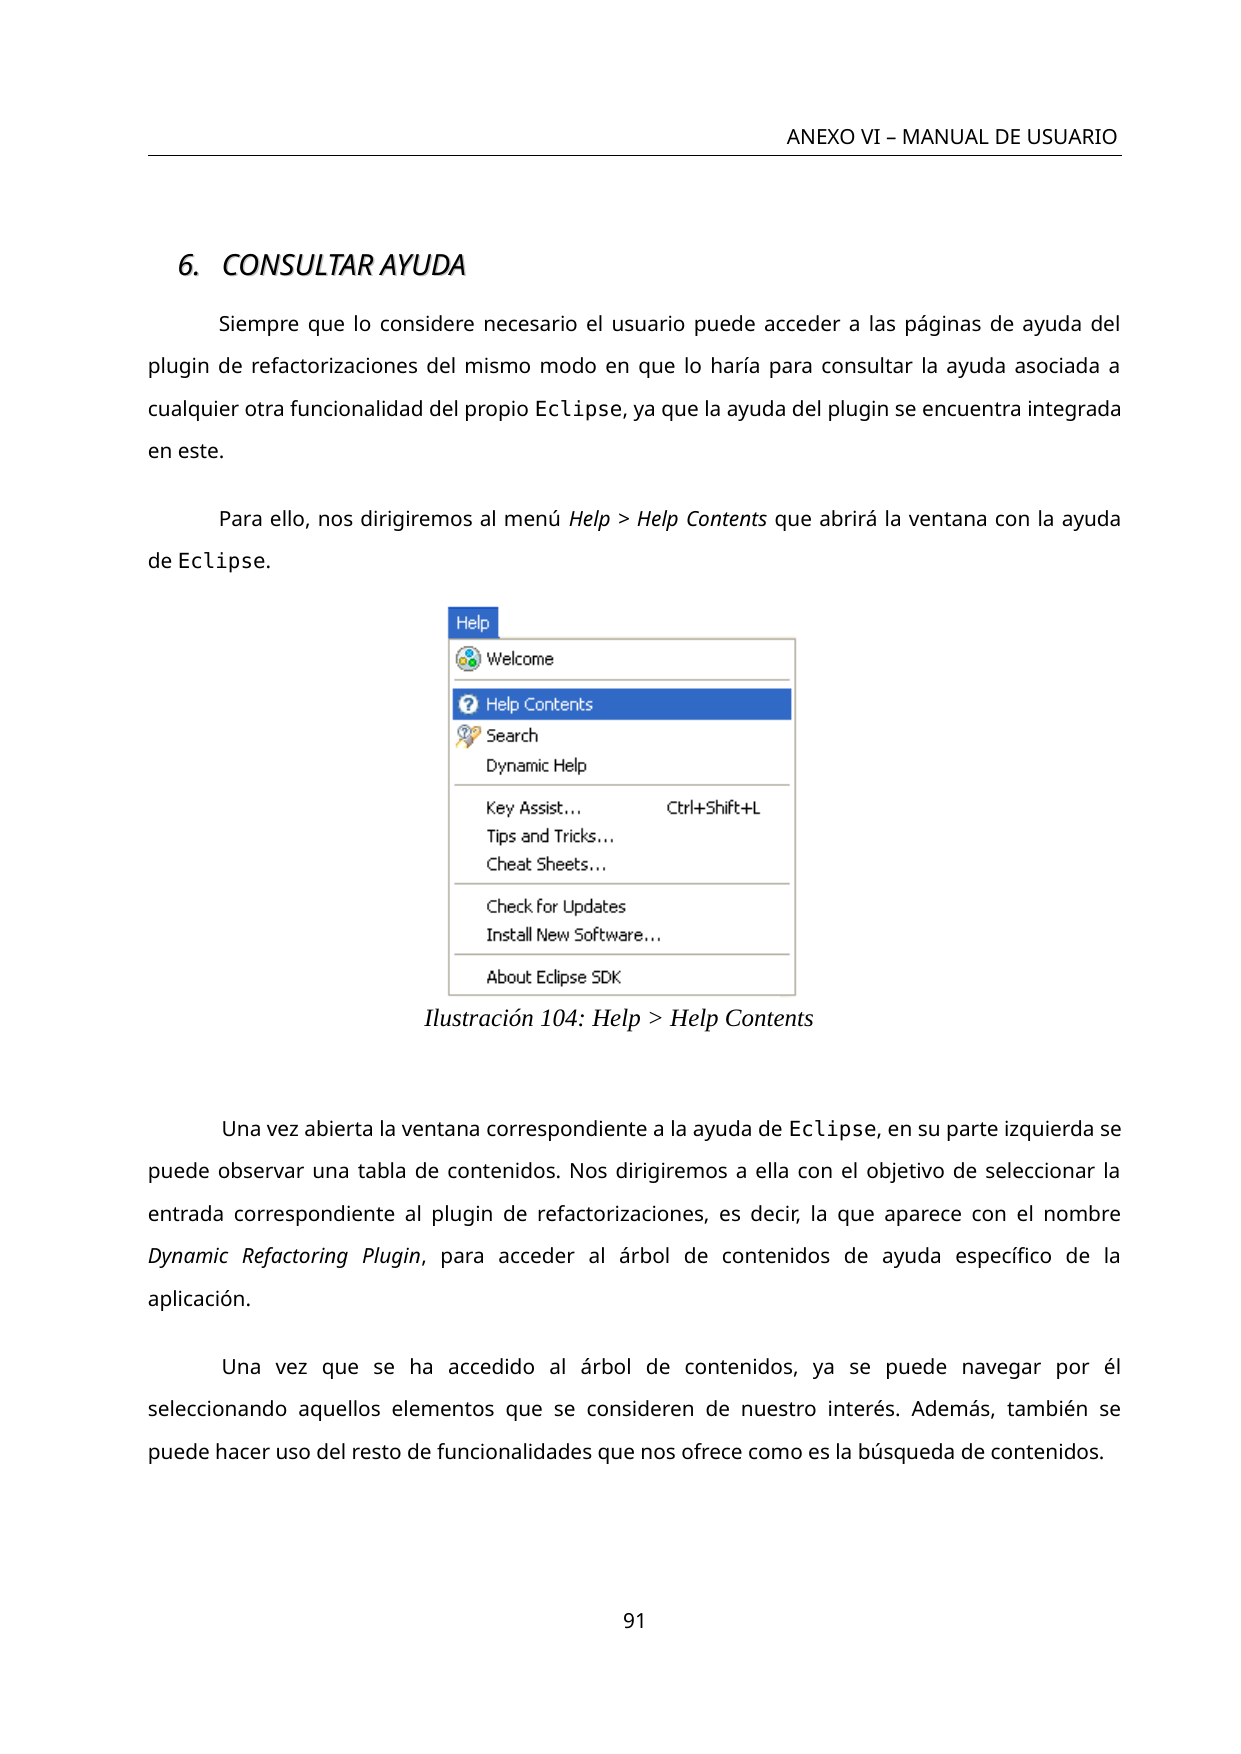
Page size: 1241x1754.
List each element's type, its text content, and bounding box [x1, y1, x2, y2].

text Una vez que se ha accedido al árbol de contenidos, ya se puede navegar por él seleccionando aquellos elementos que se consideren de nuestro interés. Además, también se puede hacer uso del resto de funcionalidades que nos ofrece como es la búsqueda de contenidos. [148, 1352, 1122, 1466]
text Ilustración 104: Help > Help Contents [394, 1004, 846, 1032]
text Siempre que lo considere necesario el usuario puede acceder a las páginas de ayuda del plugin de refactorizaciones del mismo modo en que lo haría para consultar la ayuda asociada a cualquier otra funcionalidad del propio Eclipse, ya que la ayuda del plugin se encuentra integrada en este. [148, 309, 1122, 465]
text Para ello, nos dirigiremos al menú Help > Help Contents que abrirá la ventana con la ayuda de Eclipse. [148, 504, 1122, 575]
picture [439, 601, 801, 1004]
text Una vez abierta la ventana correspondiente a la ayuda de Eclipse, en su parte izquierda se puede observar una tabla de contenidos. Nos dirigiremos a ella con el objetivo de seleccionar la entrada correspondiente al plugin de refactorizaciones, es decir, la que aparece con el nombre Dynamic Refactoring Plugin, para acceder al árbol de contenidos de ayuda específico de la aplicación. [148, 1114, 1122, 1313]
subtitle CONSULTAR AYUDA [177, 244, 1122, 284]
